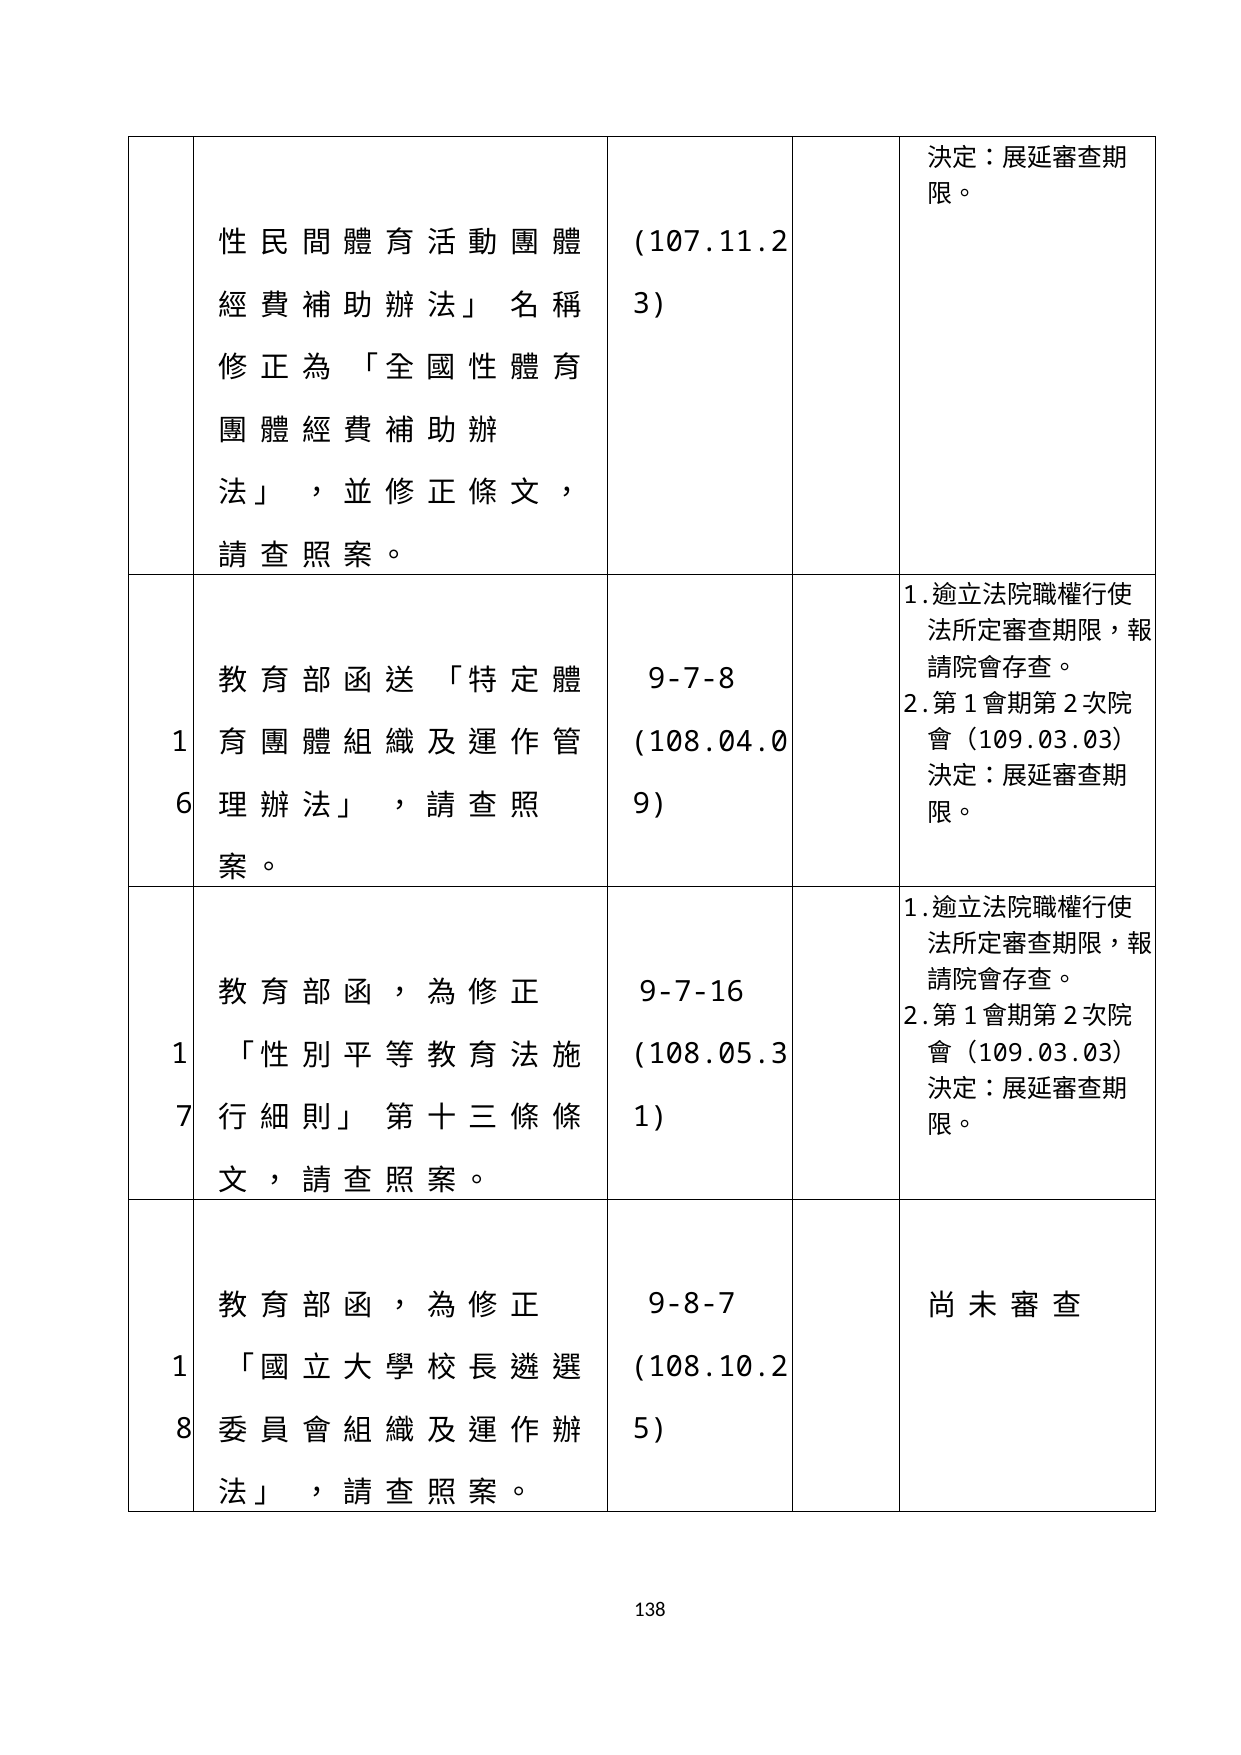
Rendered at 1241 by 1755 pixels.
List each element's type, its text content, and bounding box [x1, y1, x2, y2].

table_cell [793, 137, 899, 573]
table_cell [793, 1200, 899, 1511]
table_cell [129, 137, 193, 573]
table_cell 決定：展延審查期限。 [900, 137, 1155, 573]
table_cell [793, 575, 899, 886]
table_cell 1.逾立法院職權行使法所定審查期限，報請院會存查。 2.第1會期第2次院會（109.03.03）決定：展延審查期限。 [900, 887, 1155, 1198]
table_cell [129, 887, 193, 1198]
table_cell 教育部函，為修正「國立大學校長遴選委員會組織及運作辦法」，請查照案。 [194, 1200, 607, 1511]
table_cell [129, 575, 193, 886]
table_cell (107.11.23) [608, 137, 792, 573]
table_cell 9-8-7 (108.10.25) [608, 1200, 792, 1511]
table_cell [793, 887, 899, 1198]
table_cell 性民間體育活動團體經費補助辦法」名稱修正為「全國性體育團體經費補助辦法」，並修正條文，請查照案。 [194, 137, 607, 573]
table_cell 教育部函，為修正「性別平等教育法施行細則」第十三條條文，請查照案。 [194, 887, 607, 1198]
table_cell 9-7-16 (108.05.31) [608, 887, 792, 1198]
table_cell 9-7-8 (108.04.09) [608, 575, 792, 886]
table_cell 尚未審查 [900, 1200, 1155, 1511]
table_cell [129, 1200, 193, 1511]
table_cell 教育部函送「特定體育團體組織及運作管理辦法」，請查照案。 [194, 575, 607, 886]
table_cell 1.逾立法院職權行使法所定審查期限，報請院會存查。 2.第1會期第2次院會（109.03.03）決定：展延審查期限。 [900, 575, 1155, 886]
